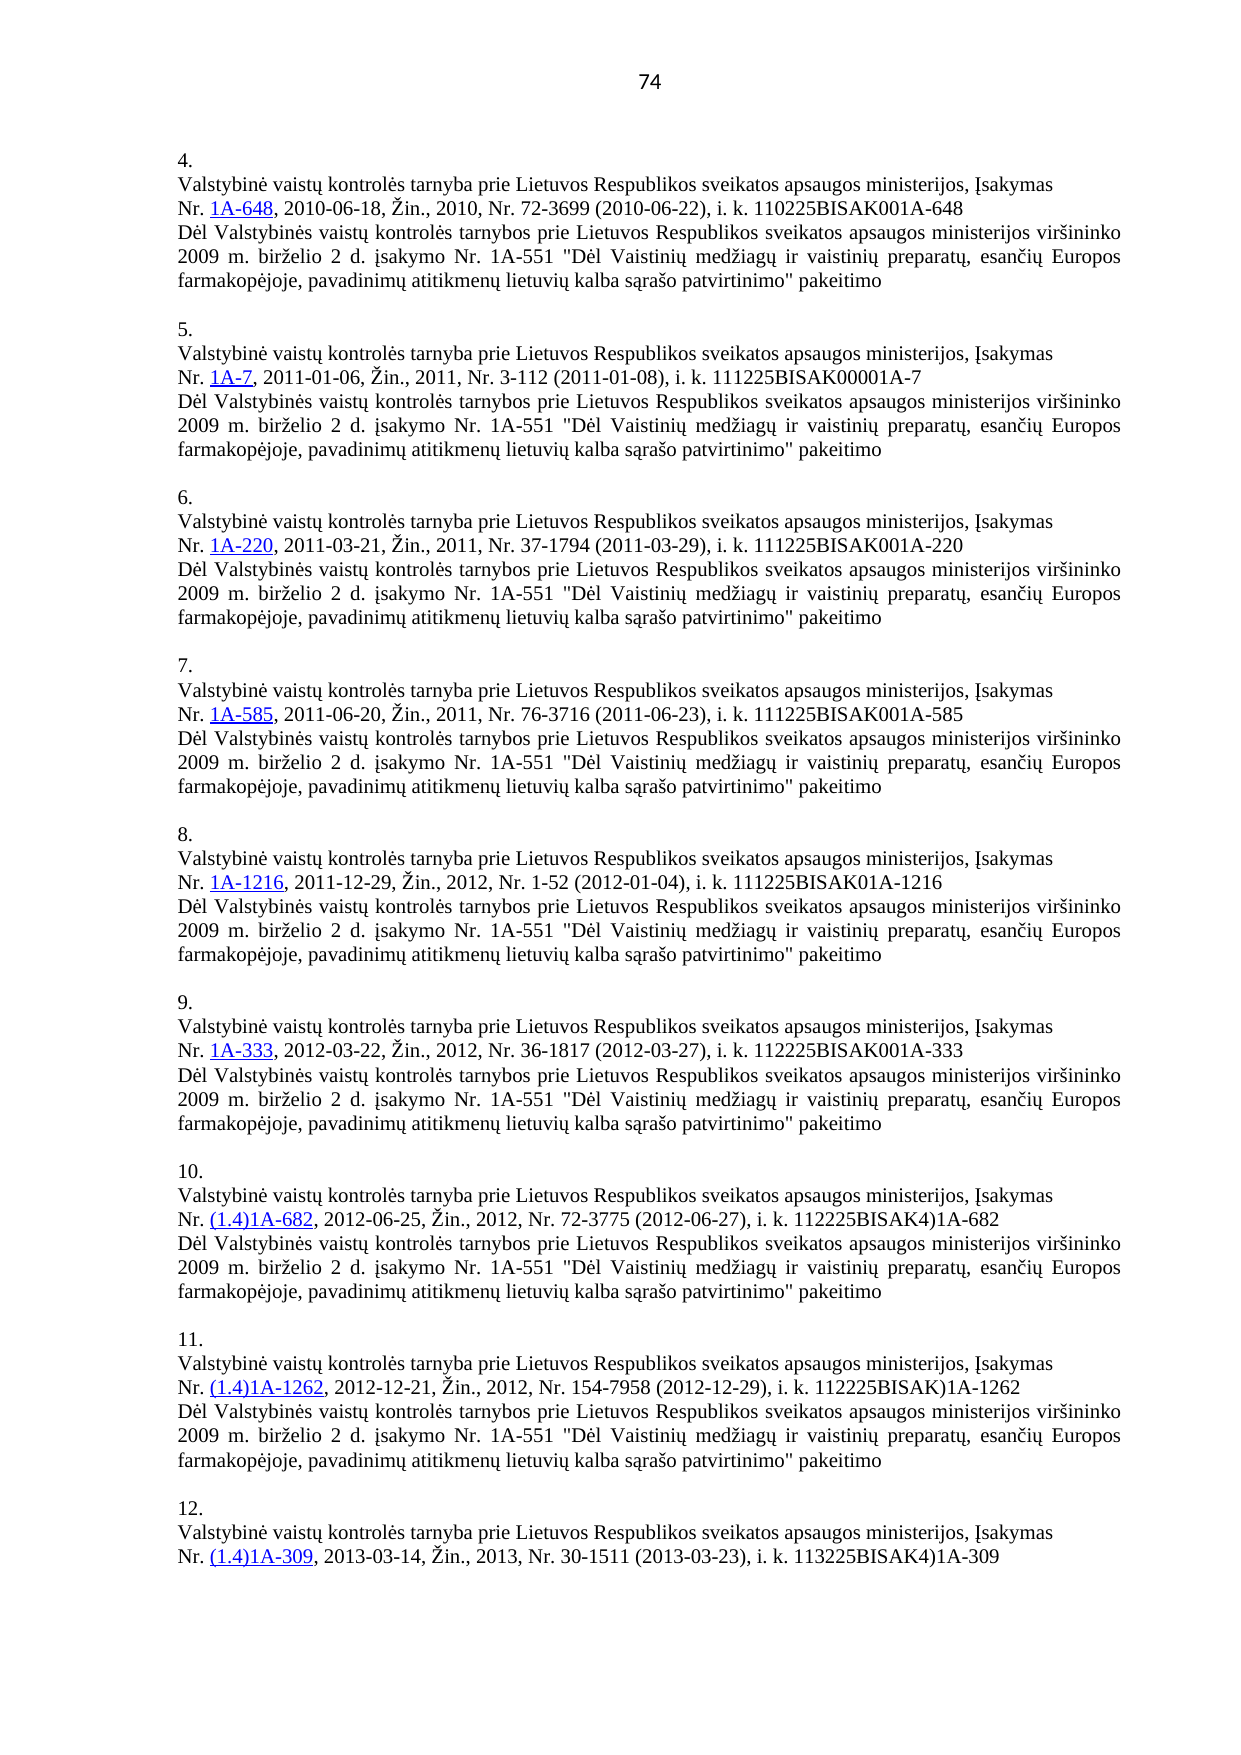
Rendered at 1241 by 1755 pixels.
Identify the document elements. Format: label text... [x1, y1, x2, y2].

text Valstybinė vaistų kontrolės tarnyba prie Lietuvos Respublikos sveikatos apsaugos ministerijos, Įsakymas [177, 341, 1122, 365]
text Nr. 1A-648, 2010-06-18, Žin., 2010, Nr. 72-3699 (2010-06-22), i. k. 110225BISAK001A-648 [177, 196, 1122, 220]
text Nr. 1A-220, 2011-03-21, Žin., 2011, Nr. 37-1794 (2011-03-29), i. k. 111225BISAK001A-220 [177, 533, 1122, 557]
text Dėl Valstybinės vaistų kontrolės tarnybos prie Lietuvos Respublikos sveikatos apsaugos ministerijos viršininko 2009 m. birželio 2 d. įsakymo Nr. 1A-551 "Dėl Vaistinių medžiagų ir vaistinių preparatų, esančių Europos farmakopėjoje, pavadinimų atitikmenų lietuvių kalba sąrašo patvirtinimo" pakeitimo [177, 220, 1122, 292]
text 6. [177, 485, 1122, 509]
text Nr. 1A-585, 2011-06-20, Žin., 2011, Nr. 76-3716 (2011-06-23), i. k. 111225BISAK001A-585 [177, 702, 1122, 726]
text Dėl Valstybinės vaistų kontrolės tarnybos prie Lietuvos Respublikos sveikatos apsaugos ministerijos viršininko 2009 m. birželio 2 d. įsakymo Nr. 1A-551 "Dėl Vaistinių medžiagų ir vaistinių preparatų, esančių Europos farmakopėjoje, pavadinimų atitikmenų lietuvių kalba sąrašo patvirtinimo" pakeitimo [177, 1231, 1122, 1303]
text 12. [177, 1496, 1122, 1520]
text Dėl Valstybinės vaistų kontrolės tarnybos prie Lietuvos Respublikos sveikatos apsaugos ministerijos viršininko 2009 m. birželio 2 d. įsakymo Nr. 1A-551 "Dėl Vaistinių medžiagų ir vaistinių preparatų, esančių Europos farmakopėjoje, pavadinimų atitikmenų lietuvių kalba sąrašo patvirtinimo" pakeitimo [177, 1062, 1122, 1135]
text Dėl Valstybinės vaistų kontrolės tarnybos prie Lietuvos Respublikos sveikatos apsaugos ministerijos viršininko 2009 m. birželio 2 d. įsakymo Nr. 1A-551 "Dėl Vaistinių medžiagų ir vaistinių preparatų, esančių Europos farmakopėjoje, pavadinimų atitikmenų lietuvių kalba sąrašo patvirtinimo" pakeitimo [177, 389, 1122, 461]
text Valstybinė vaistų kontrolės tarnyba prie Lietuvos Respublikos sveikatos apsaugos ministerijos, Įsakymas [177, 1014, 1122, 1038]
text Nr. (1.4)1A-309, 2013-03-14, Žin., 2013, Nr. 30-1511 (2013-03-23), i. k. 113225BISAK4)1A-309 [177, 1544, 1122, 1568]
text Valstybinė vaistų kontrolės tarnyba prie Lietuvos Respublikos sveikatos apsaugos ministerijos, Įsakymas [177, 1351, 1122, 1375]
text 11. [177, 1327, 1122, 1351]
text Dėl Valstybinės vaistų kontrolės tarnybos prie Lietuvos Respublikos sveikatos apsaugos ministerijos viršininko 2009 m. birželio 2 d. įsakymo Nr. 1A-551 "Dėl Vaistinių medžiagų ir vaistinių preparatų, esančių Europos farmakopėjoje, pavadinimų atitikmenų lietuvių kalba sąrašo patvirtinimo" pakeitimo [177, 1399, 1122, 1472]
text 5. [177, 317, 1122, 341]
text 4. [177, 148, 1122, 172]
text Valstybinė vaistų kontrolės tarnyba prie Lietuvos Respublikos sveikatos apsaugos ministerijos, Įsakymas [177, 1183, 1122, 1207]
text 8. [177, 822, 1122, 846]
text Valstybinė vaistų kontrolės tarnyba prie Lietuvos Respublikos sveikatos apsaugos ministerijos, Įsakymas [177, 677, 1122, 702]
text Valstybinė vaistų kontrolės tarnyba prie Lietuvos Respublikos sveikatos apsaugos ministerijos, Įsakymas [177, 172, 1122, 196]
text Nr. 1A-333, 2012-03-22, Žin., 2012, Nr. 36-1817 (2012-03-27), i. k. 112225BISAK001A-333 [177, 1038, 1122, 1062]
text Nr. 1A-7, 2011-01-06, Žin., 2011, Nr. 3-112 (2011-01-08), i. k. 111225BISAK00001A-7 [177, 365, 1122, 389]
text 10. [177, 1159, 1122, 1183]
text Valstybinė vaistų kontrolės tarnyba prie Lietuvos Respublikos sveikatos apsaugos ministerijos, Įsakymas [177, 509, 1122, 533]
text Valstybinė vaistų kontrolės tarnyba prie Lietuvos Respublikos sveikatos apsaugos ministerijos, Įsakymas [177, 1520, 1122, 1544]
text Dėl Valstybinės vaistų kontrolės tarnybos prie Lietuvos Respublikos sveikatos apsaugos ministerijos viršininko 2009 m. birželio 2 d. įsakymo Nr. 1A-551 "Dėl Vaistinių medžiagų ir vaistinių preparatų, esančių Europos farmakopėjoje, pavadinimų atitikmenų lietuvių kalba sąrašo patvirtinimo" pakeitimo [177, 726, 1122, 798]
text Nr. (1.4)1A-1262, 2012-12-21, Žin., 2012, Nr. 154-7958 (2012-12-29), i. k. 112225BISAK)1A-1262 [177, 1375, 1122, 1399]
text 7. [177, 653, 1122, 677]
text Dėl Valstybinės vaistų kontrolės tarnybos prie Lietuvos Respublikos sveikatos apsaugos ministerijos viršininko 2009 m. birželio 2 d. įsakymo Nr. 1A-551 "Dėl Vaistinių medžiagų ir vaistinių preparatų, esančių Europos farmakopėjoje, pavadinimų atitikmenų lietuvių kalba sąrašo patvirtinimo" pakeitimo [177, 557, 1122, 629]
text Dėl Valstybinės vaistų kontrolės tarnybos prie Lietuvos Respublikos sveikatos apsaugos ministerijos viršininko 2009 m. birželio 2 d. įsakymo Nr. 1A-551 "Dėl Vaistinių medžiagų ir vaistinių preparatų, esančių Europos farmakopėjoje, pavadinimų atitikmenų lietuvių kalba sąrašo patvirtinimo" pakeitimo [177, 894, 1122, 966]
text Nr. (1.4)1A-682, 2012-06-25, Žin., 2012, Nr. 72-3775 (2012-06-27), i. k. 112225BISAK4)1A-682 [177, 1207, 1122, 1231]
text 9. [177, 990, 1122, 1014]
text Nr. 1A-1216, 2011-12-29, Žin., 2012, Nr. 1-52 (2012-01-04), i. k. 111225BISAK01A-1216 [177, 870, 1122, 894]
text Valstybinė vaistų kontrolės tarnyba prie Lietuvos Respublikos sveikatos apsaugos ministerijos, Įsakymas [177, 846, 1122, 870]
